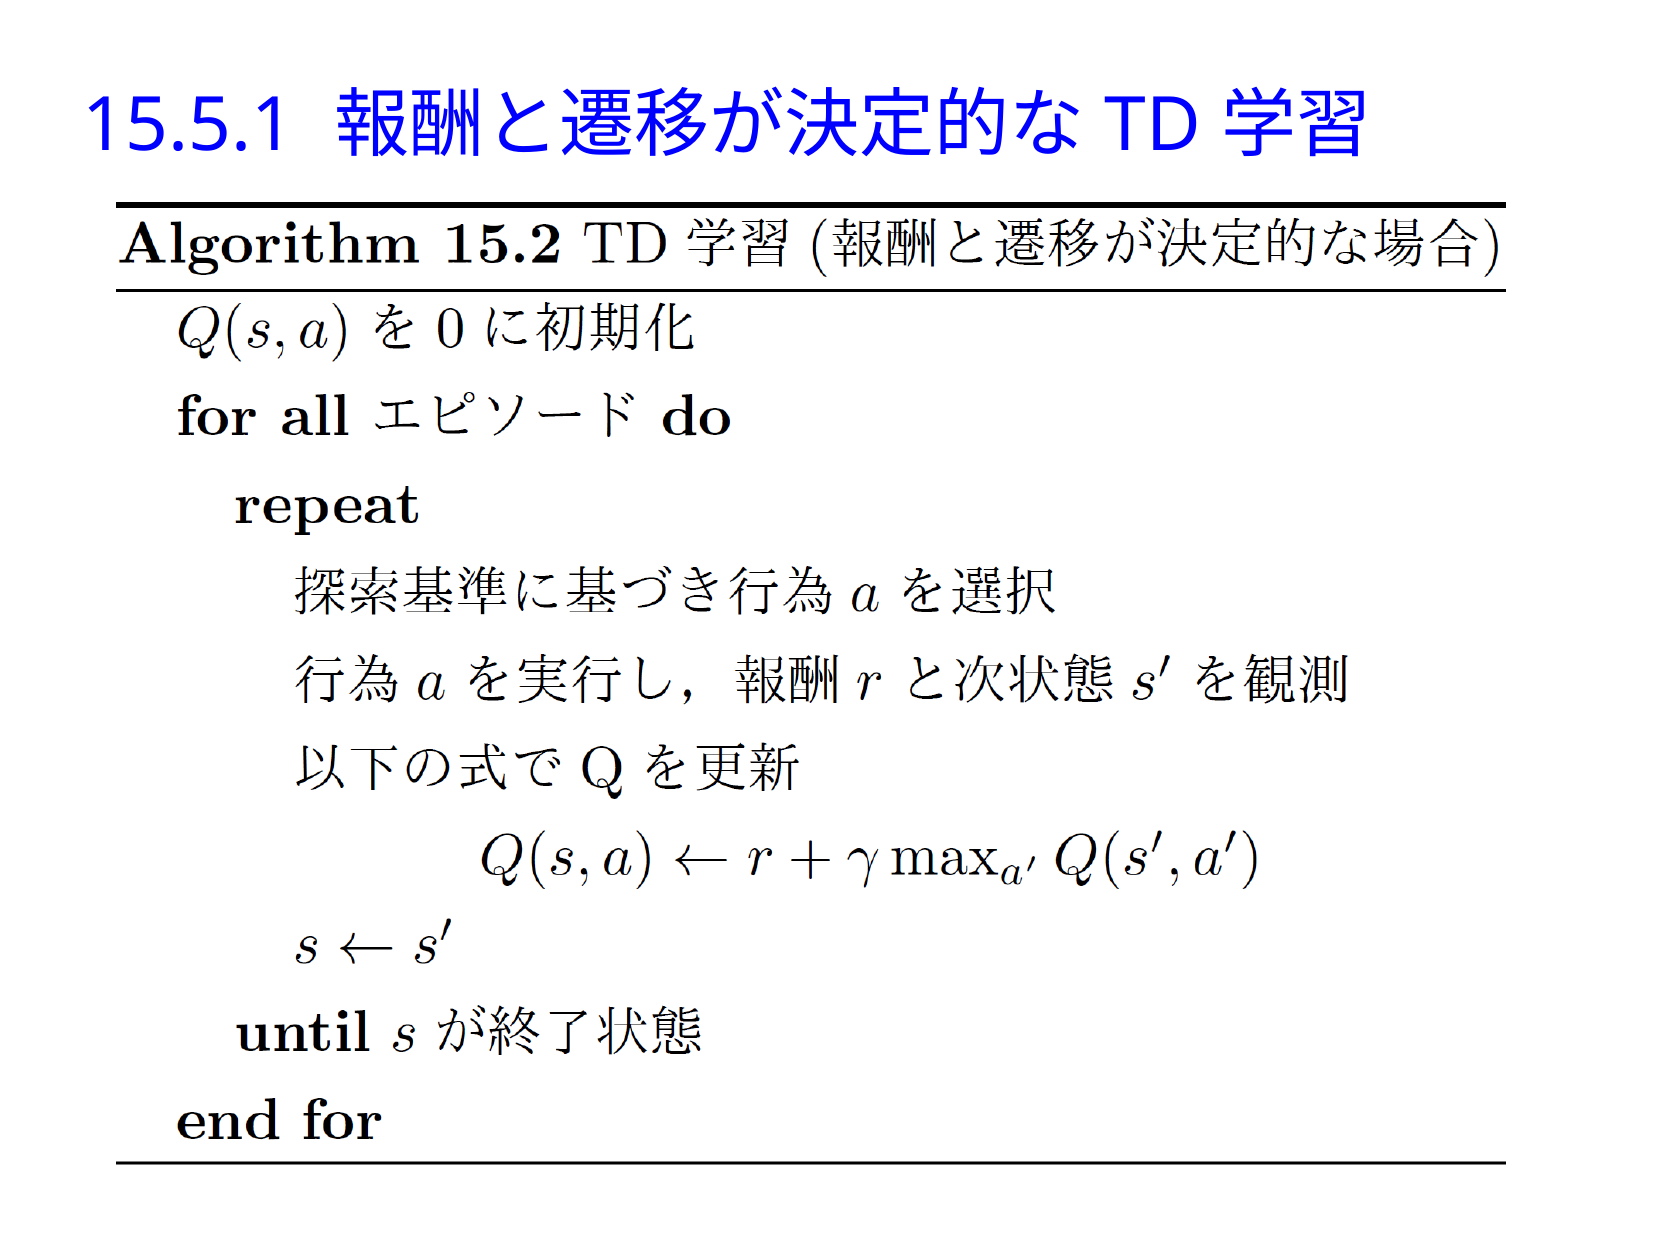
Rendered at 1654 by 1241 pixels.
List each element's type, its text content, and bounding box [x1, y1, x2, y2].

title 15.5.1 報酬と遷移が決定的なTD学習 [82, 59, 1571, 183]
picture [112, 191, 1506, 1182]
